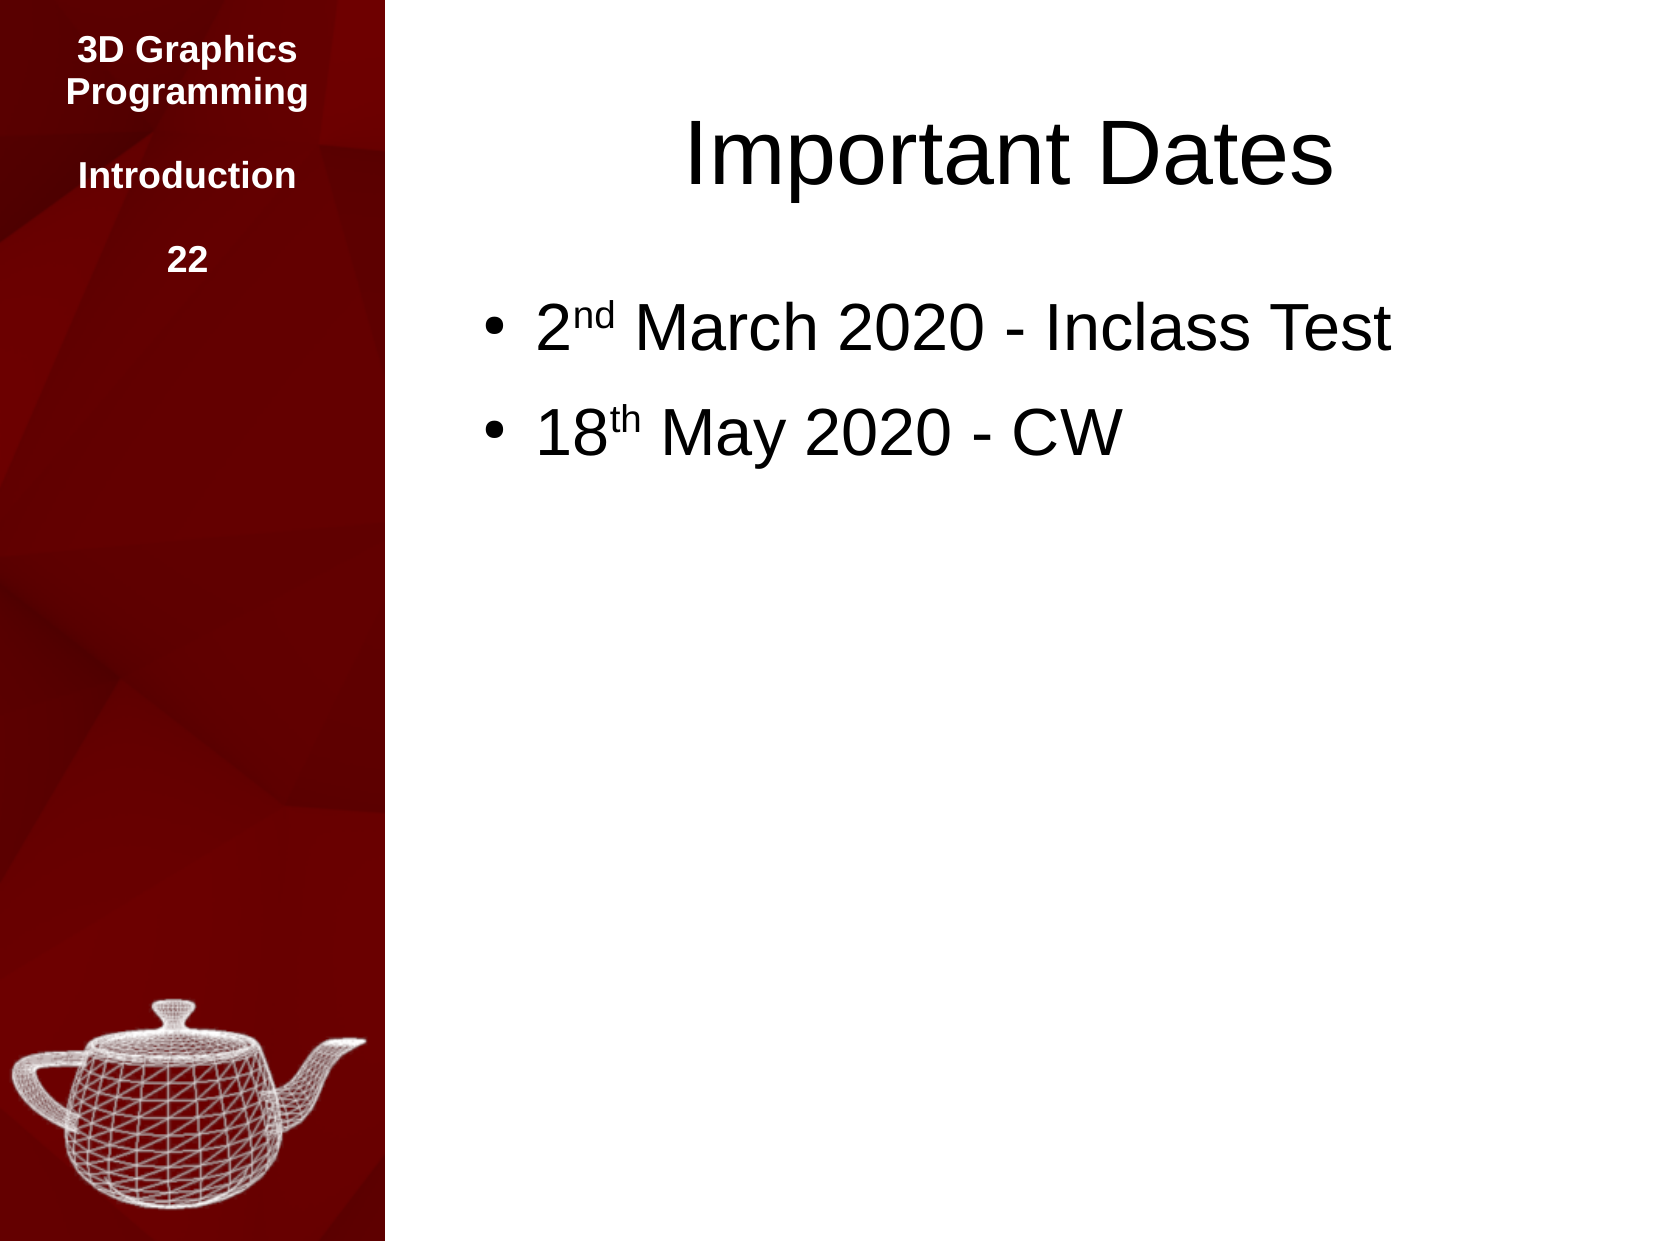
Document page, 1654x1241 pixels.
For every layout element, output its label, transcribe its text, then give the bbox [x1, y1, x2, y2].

title Important Dates [450, 49, 1571, 257]
picture [0, 0, 385, 1241]
list 2nd March 2020 - Inclass Test 18th May 2020 - CW [465, 290, 1571, 1010]
